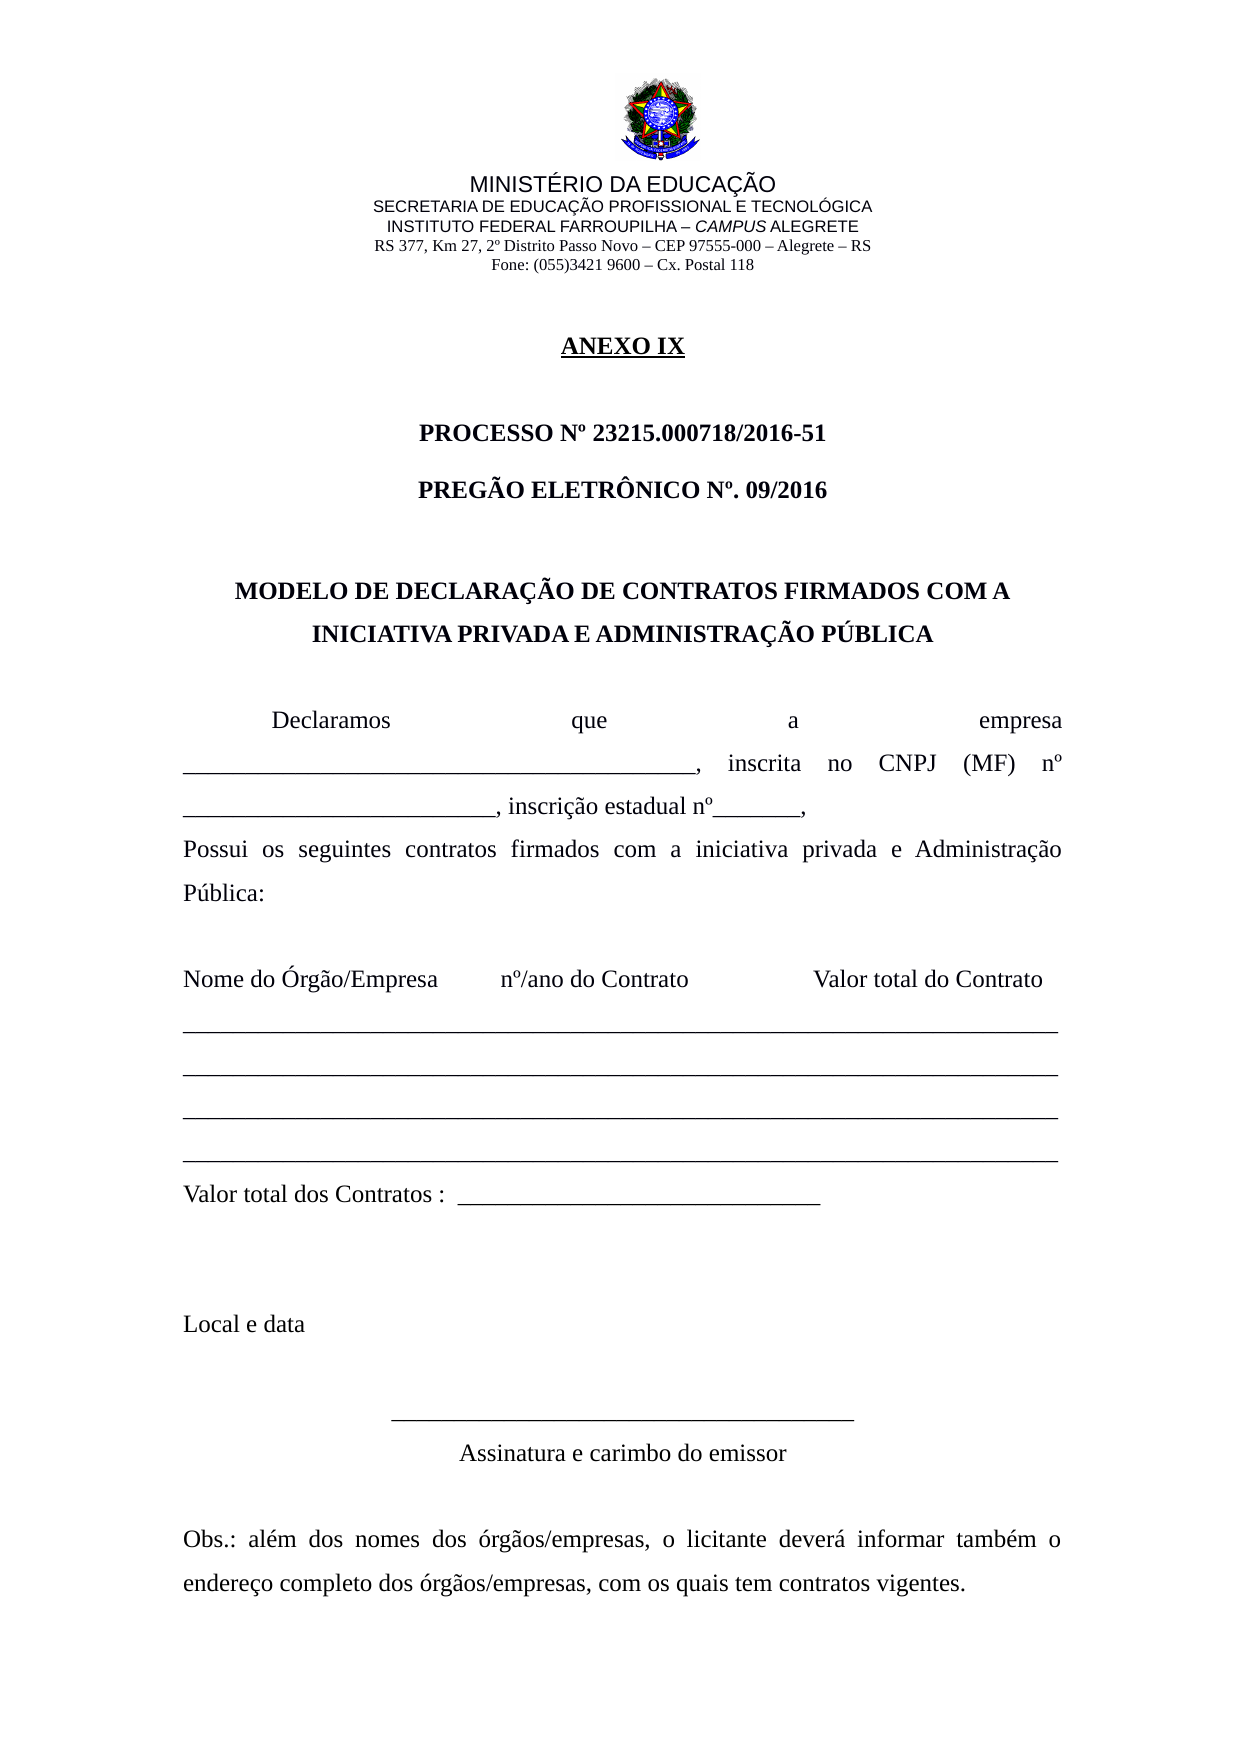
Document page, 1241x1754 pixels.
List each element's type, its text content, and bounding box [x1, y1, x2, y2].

text ______________________________________________________________________ [183, 1136, 1062, 1165]
text Possui os seguintes contratos firmados com a iniciativa privada e Administração Pública: [183, 834, 1062, 906]
text PREGÃO ELETRÔNICO Nº. 09/2016 [183, 475, 1062, 504]
text Local e data [183, 1309, 1062, 1338]
text Valor total dos Contratos : _____________________________ [183, 1179, 1062, 1208]
text Obs.: além dos nomes dos órgãos/empresas, o licitante deverá informar também o endereço completo dos órgãos/empresas, com os quais tem contratos vigentes. [183, 1524, 1062, 1596]
picture [615, 73, 700, 161]
text Nome do Órgão/Empresa nº/ano do Contrato Valor total do Contrato [183, 964, 1062, 993]
text Declaramos que a empresa _________________________________________, inscrita no CNPJ (MF) nº _________________________, inscrição estadual nº_______, [183, 705, 1062, 820]
text ANEXO IX [183, 331, 1062, 360]
text MODELO DE DECLARAÇÃO DE CONTRATOS FIRMADOS COM A INICIATIVA PRIVADA E ADMINISTRAÇÃO PÚBLICA [183, 576, 1062, 648]
text Assinatura e carimbo do emissor [183, 1438, 1062, 1467]
text PROCESSO Nº 23215.000718/2016-51 [183, 418, 1062, 446]
text __________________________________________________________________________________________________________________________________________________________________________________________________________________ [183, 1007, 1062, 1122]
text _____________________________________ [183, 1395, 1062, 1424]
